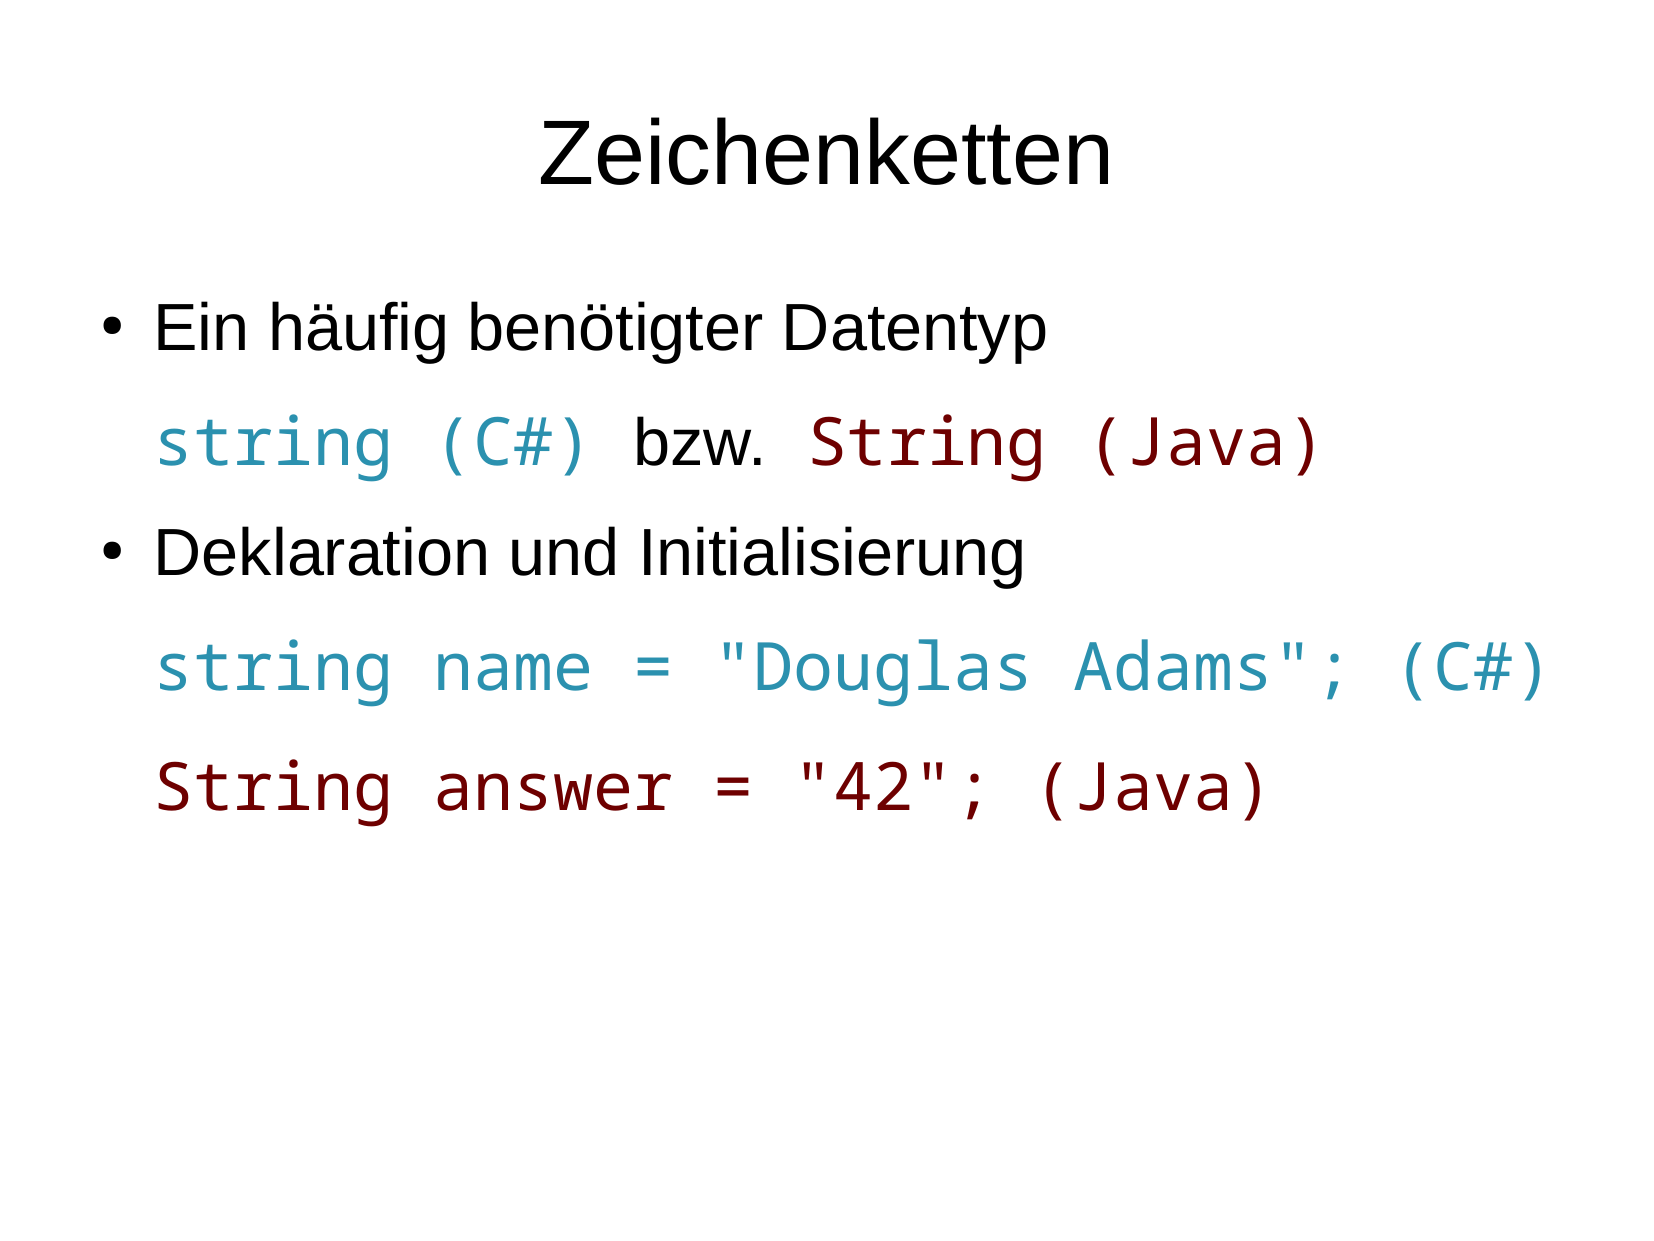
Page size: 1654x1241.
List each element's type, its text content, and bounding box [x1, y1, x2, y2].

list Ein häufig benötigter Datentyp string (C#) bzw. String (Java) Deklaration und Initialisierung string name = "Douglas Adams"; (C#) String answer = "42"; (Java) [82, 290, 1571, 1109]
title Zeichenketten [82, 49, 1571, 257]
